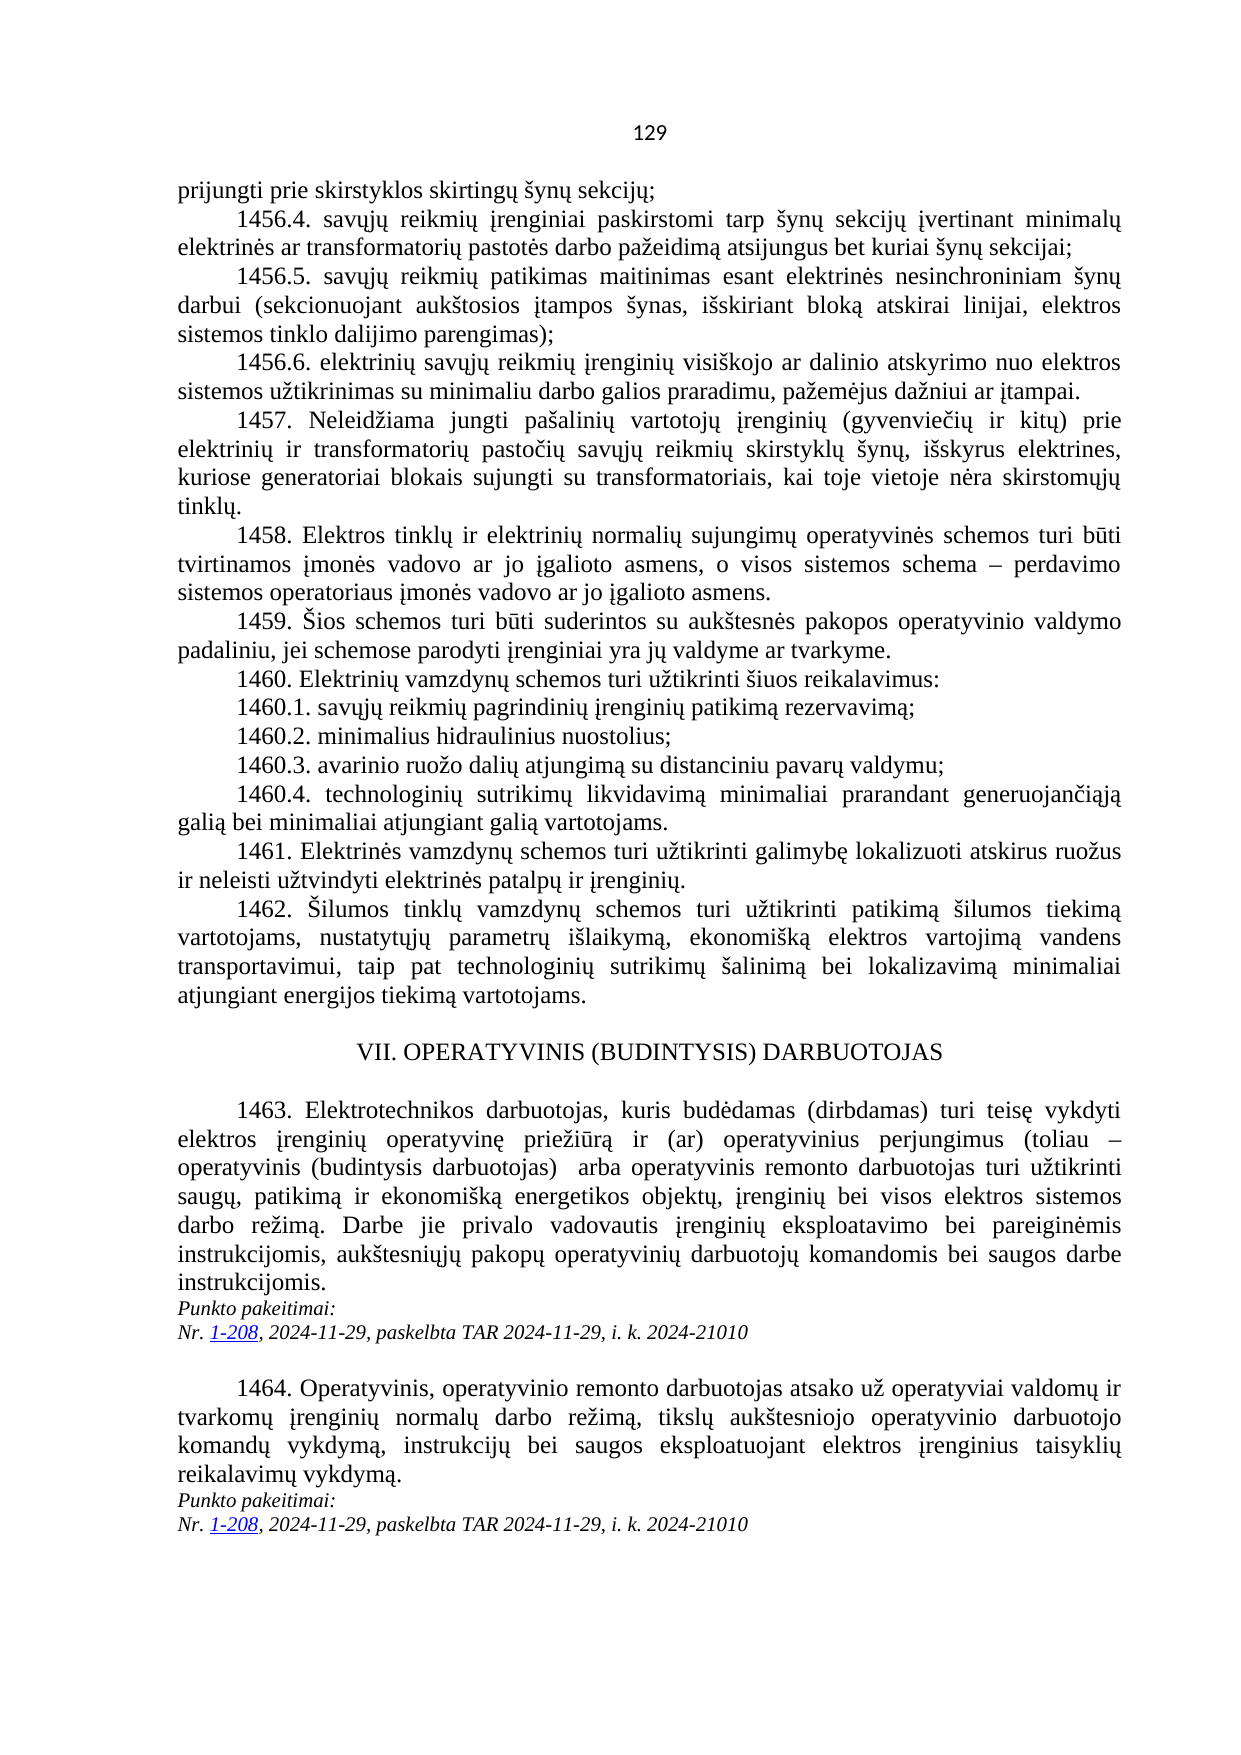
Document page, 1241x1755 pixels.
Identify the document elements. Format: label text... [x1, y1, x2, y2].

text 1464. Operatyvinis, operatyvinio remonto darbuotojas atsako už operatyviai valdomų ir tvarkomų įrenginių normalų darbo režimą, tikslų aukštesniojo operatyvinio darbuotojo komandų vykdymą, instrukcijų bei saugos eksploatuojant elektros įrenginius taisyklių reikalavimų vykdymą. [177, 1373, 1122, 1488]
text 1456.6. elektrinių savųjų reikmių įrenginių visiškojo ar dalinio atskyrimo nuo elektros sistemos užtikrinimas su minimaliu darbo galios praradimu, pažemėjus dažniui ar įtampai. [177, 347, 1122, 405]
text 1461. Elektrinės vamzdynų schemos turi užtikrinti galimybę lokalizuoti atskirus ruožus ir neleisti užtvindyti elektrinės patalpų ir įrenginių. [177, 836, 1122, 894]
text Nr. 1-208, 2024-11-29, paskelbta TAR 2024-11-29, i. k. 2024-21010 [177, 1320, 1122, 1344]
text 1457. Neleidžiama jungti pašalinių vartotojų įrenginių (gyvenviečių ir kitų) prie elektrinių ir transformatorių pastočių savųjų reikmių skirstyklų šynų, išskyrus elektrines, kuriose generatoriai blokais sujungti su transformatoriais, kai toje vietoje nėra skirstomųjų tinklų. [177, 405, 1122, 520]
text 1462. Šilumos tinklų vamzdynų schemos turi užtikrinti patikimą šilumos tiekimą vartotojams, nustatytųjų parametrų išlaikymą, ekonomišką elektros vartojimą vandens transportavimui, taip pat technologinių sutrikimų šalinimą bei lokalizavimą minimaliai atjungiant energijos tiekimą vartotojams. [177, 894, 1122, 1009]
text 1463. Elektrotechnikos darbuotojas, kuris budėdamas (dirbdamas) turi teisę vykdyti elektros įrenginių operatyvinę priežiūrą ir (ar) operatyvinius perjungimus (toliau – operatyvinis (budintysis darbuotojas) arba operatyvinis remonto darbuotojas turi užtikrinti saugų, patikimą ir ekonomišką energetikos objektų, įrenginių bei visos elektros sistemos darbo režimą. Darbe jie privalo vadovautis įrenginių eksploatavimo bei pareiginėmis instrukcijomis, aukštesniųjų pakopų operatyvinių darbuotojų komandomis bei saugos darbe instrukcijomis. [177, 1095, 1122, 1296]
text VII. OPERATYVINIS (BUDINTYSIS) DARBUOTOJAS [177, 1037, 1122, 1066]
text 1460.4. technologinių sutrikimų likvidavimą minimaliai prarandant generuojančiąją galią bei minimaliai atjungiant galią vartotojams. [177, 779, 1122, 836]
text Nr. 1-208, 2024-11-29, paskelbta TAR 2024-11-29, i. k. 2024-21010 [177, 1512, 1122, 1536]
text 1460. Elektrinių vamzdynų schemos turi užtikrinti šiuos reikalavimus: [177, 664, 1122, 692]
text prijungti prie skirstyklos skirtingų šynų sekcijų; [177, 175, 1122, 204]
text 1459. Šios schemos turi būti suderintos su aukštesnės pakopos operatyvinio valdymo padaliniu, jei schemose parodyti įrenginiai yra jų valdyme ar tvarkyme. [177, 606, 1122, 664]
text 1458. Elektros tinklų ir elektrinių normalių sujungimų operatyvinės schemos turi būti tvirtinamos įmonės vadovo ar jo įgalioto asmens, o visos sistemos schema – perdavimo sistemos operatoriaus įmonės vadovo ar jo įgalioto asmens. [177, 520, 1122, 606]
text 1456.4. savųjų reikmių įrenginiai paskirstomi tarp šynų sekcijų įvertinant minimalų elektrinės ar transformatorių pastotės darbo pažeidimą atsijungus bet kuriai šynų sekcijai; [177, 204, 1122, 261]
text Punkto pakeitimai: [177, 1296, 1122, 1320]
text 1456.5. savųjų reikmių patikimas maitinimas esant elektrinės nesinchroniniam šynų darbui (sekcionuojant aukštosios įtampos šynas, išskiriant bloką atskirai linijai, elektros sistemos tinklo dalijimo parengimas); [177, 261, 1122, 347]
text 1460.2. minimalius hidraulinius nuostolius; [177, 721, 1122, 750]
text Punkto pakeitimai: [177, 1488, 1122, 1512]
text 1460.3. avarinio ruožo dalių atjungimą su distanciniu pavarų valdymu; [177, 750, 1122, 779]
text 1460.1. savųjų reikmių pagrindinių įrenginių patikimą rezervavimą; [177, 692, 1122, 721]
